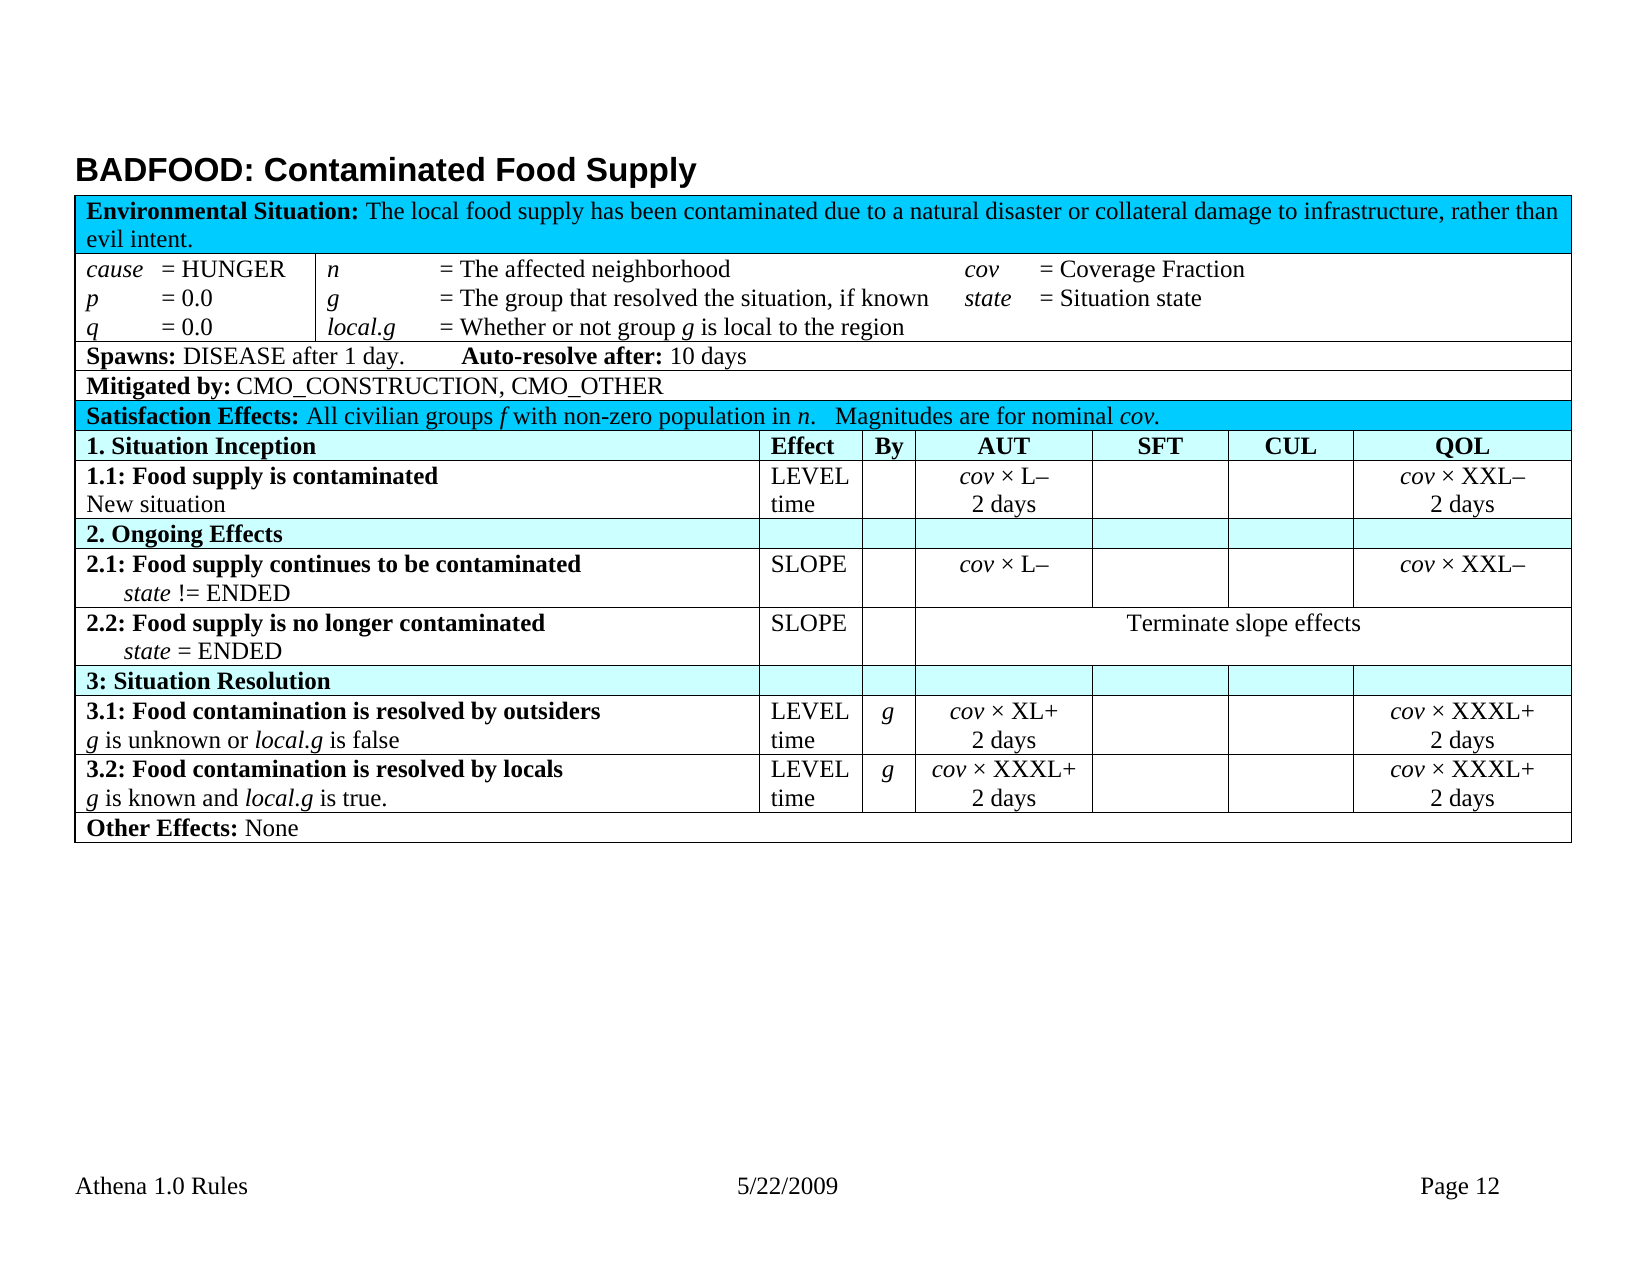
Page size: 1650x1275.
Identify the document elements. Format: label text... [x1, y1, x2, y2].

table_cell [916, 666, 1092, 695]
table_cell [863, 608, 915, 665]
table_cell [1093, 549, 1228, 607]
table_header Environmental Situation: The local food supply has been contaminated due to a natural disaster or collateral damage to infrastructure, rather than evil intent. [76, 196, 1571, 253]
table_cell By [863, 431, 915, 460]
table_cell [1093, 755, 1228, 812]
table_cell [1093, 696, 1228, 753]
table_cell [1229, 755, 1353, 812]
text BADFOOD: Contaminated Food Supply [75, 150, 1575, 188]
table_cell AUT [916, 431, 1092, 460]
table_cell cov × XXXL+ 2 days [1354, 696, 1571, 753]
table_cell [760, 666, 862, 695]
table_cell 1. Situation Inception [76, 431, 759, 460]
table_cell 3.2: Food contamination is resolved by locals g is known and local.g is true. [76, 755, 759, 812]
table_cell [1229, 666, 1353, 695]
table_cell [863, 519, 915, 548]
table_cell LEVEL time [760, 696, 862, 753]
table_cell 2. Ongoing Effects [76, 519, 759, 548]
table_cell CUL [1229, 431, 1353, 460]
table_cell cause = HUNGER p = 0.0 q = 0.0 [76, 254, 315, 341]
table_cell [863, 666, 915, 695]
table_cell Effect [760, 431, 862, 460]
table_cell Terminate slope effects [916, 608, 1571, 665]
table_cell cov × XXL– 2 days [1354, 461, 1571, 518]
table_cell SLOPE [760, 549, 862, 607]
table_cell LEVEL time [760, 461, 862, 518]
table_cell [1229, 696, 1353, 753]
table_cell [760, 519, 862, 548]
table_cell QOL [1354, 431, 1571, 460]
table_cell SFT [1093, 431, 1228, 460]
table_cell [1354, 666, 1571, 695]
table_cell g [863, 696, 915, 753]
table_cell 3.1: Food contamination is resolved by outsiders g is unknown or local.g is false [76, 696, 759, 753]
table_cell cov × XXL– [1354, 549, 1571, 607]
table_cell [1229, 519, 1353, 548]
table_cell [916, 519, 1092, 548]
table_cell cov × XXXL+ 2 days [916, 755, 1092, 812]
table_cell [863, 461, 915, 518]
table_cell 2.1: Food supply continues to be contaminated state != ENDED [76, 549, 759, 607]
table_cell [1093, 519, 1228, 548]
table_cell Satisfaction Effects: All civilian groups f with non-zero population in n. Magnitudes are for nominal cov. [76, 401, 1571, 430]
table_cell 3: Situation Resolution [76, 666, 759, 695]
table_cell Mitigated by: CMO_CONSTRUCTION, CMO_OTHER [76, 371, 1571, 400]
table_cell 1.1: Food supply is contaminated New situation [76, 461, 759, 518]
table_cell Spawns: DISEASE after 1 day. Auto-resolve after: 10 days [76, 342, 1571, 370]
table_cell [1354, 519, 1571, 548]
table_cell SLOPE [760, 608, 862, 665]
table_cell [1093, 666, 1228, 695]
table_cell cov × L– 2 days [916, 461, 1092, 518]
table_cell g [863, 755, 915, 812]
table_cell [1093, 461, 1228, 518]
table_cell cov × XL+ 2 days [916, 696, 1092, 753]
table_cell cov × XXXL+ 2 days [1354, 755, 1571, 812]
table_cell LEVEL time [760, 755, 862, 812]
table_cell 2.2: Food supply is no longer contaminated state = ENDED [76, 608, 759, 665]
table_cell [1229, 461, 1353, 518]
table_cell [1229, 549, 1353, 607]
table_cell cov × L– [916, 549, 1092, 607]
table_cell [863, 549, 915, 607]
table_cell n = The affected neighborhood cov = Coverage Fraction g = The group that resolved the situation, if known state = Situation state local.g = Whether or not group g is local to the region [316, 254, 1571, 341]
table_cell Other Effects: None [76, 813, 1571, 842]
